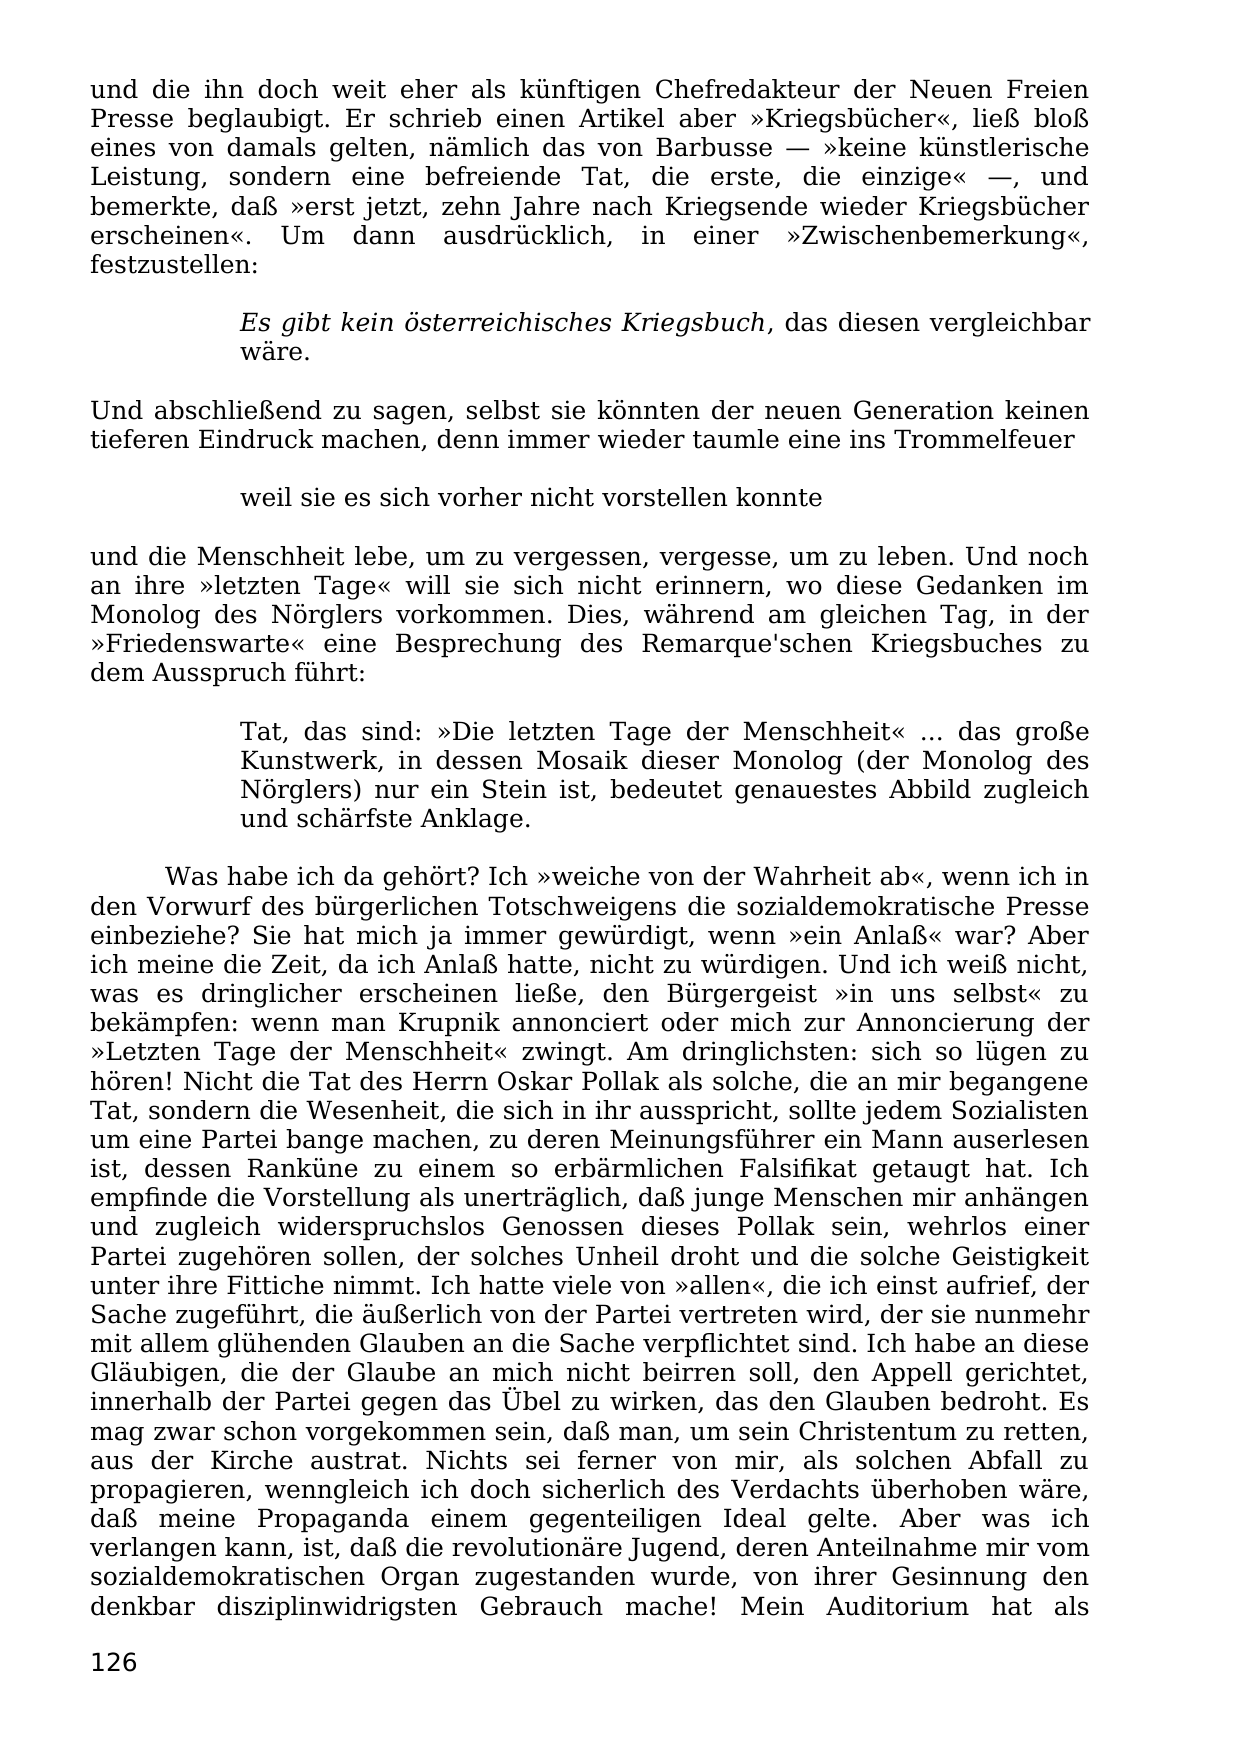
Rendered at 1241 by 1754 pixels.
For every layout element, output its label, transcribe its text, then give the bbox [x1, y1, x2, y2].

text Es gibt kein österreichisches Kriegsbuch, das diesen vergleichbar wäre. [240, 308, 1091, 367]
text weil sie es sich vorher nicht vorstellen konnte [240, 483, 1091, 512]
text Was habe ich da gehört? Ich »weiche von der Wahrheit ab«, wenn ich in den Vorwurf des bürgerlichen Totschweigens die sozialdemokratische Presse einbeziehe? Sie hat mich ja immer gewürdigt, wenn »ein Anlaß« war? Aber ich meine die Zeit, da ich Anlaß hatte, nicht zu würdigen. Und ich weiß nicht, was es dringlicher erscheinen ließe, den Bürgergeist »in uns selbst« zu bekämpfen: wenn man Krupnik annonciert oder mich zur Annoncierung der »Letzten Tage der Menschheit« zwingt. Am dringlichsten: sich so lügen zu hören! Nicht die Tat des Herrn Oskar Pollak als solche, die an mir begangene Tat, sondern die Wesenheit, die sich in ihr ausspricht, sollte jedem Sozialisten um eine Partei bange machen, zu deren Meinungsführer ein Mann auserlesen ist, dessen Ranküne zu einem so erbärmlichen Falsifikat getaugt hat. Ich empfinde die Vorstellung als unerträglich, daß junge Menschen mir anhängen und zugleich widerspruchslos Genossen dieses Pollak sein, wehrlos einer Partei zugehören sollen, der solches Unheil droht und die solche Geistigkeit unter ihre Fittiche nimmt. Ich hatte viele von »allen«, die ich einst aufrief, der Sache zugeführt, die äußerlich von der Partei vertreten wird, der sie nunmehr mit allem glühenden Glauben an die Sache verpflichtet sind. Ich habe an diese Gläubigen, die der Glaube an mich nicht beirren soll, den Appell gerichtet, innerhalb der Partei gegen das Übel zu wirken, das den Glauben bedroht. Es mag zwar schon vorgekommen sein, daß man, um sein Christentum zu retten, aus der Kirche austrat. Nichts sei ferner von mir, als solchen Abfall zu propagieren, wenngleich ich doch sicherlich des Verdachts überhoben wäre, daß meine Propaganda einem gegenteiligen Ideal gelte. Aber was ich verlangen kann, ist, daß die revolutionäre Jugend, deren Anteilnahme mir vom sozialdemokratischen Organ zugestanden wurde, von ihrer Gesinnung den denkbar disziplinwidrigsten Gebrauch mache! Mein Auditorium hat als [90, 862, 1091, 1621]
text Und abschließend zu sagen, selbst sie könnten der neuen Generation keinen tieferen Eindruck machen, denn immer wieder taumle eine ins Trommelfeuer [90, 396, 1091, 454]
text Tat, das sind: »Die letzten Tage der Menschheit« ... das große Kunstwerk, in dessen Mosaik dieser Monolog (der Monolog des Nörglers) nur ein Stein ist, bedeutet genauestes Abbild zugleich und schärfste Anklage. [240, 717, 1091, 833]
text und die ihn doch weit eher als künftigen Chefredakteur der Neuen Freien Presse beglaubigt. Er schrieb einen Artikel aber »Kriegsbücher«, ließ bloß eines von damals gelten, nämlich das von Barbusse — »keine künstlerische Leistung, sondern eine befreiende Tat, die erste, die einzige« —, und bemerkte, daß »erst jetzt, zehn Jahre nach Kriegsende wieder Kriegsbücher erscheinen«. Um dann ausdrücklich, in einer »Zwischenbemerkung«, festzustellen: [90, 75, 1091, 279]
text und die Menschheit lebe, um zu vergessen, vergesse, um zu leben. Und noch an ihre »letzten Tage« will sie sich nicht erinnern, wo diese Gedanken im Monolog des Nörglers vorkommen. Dies, während am gleichen Tag, in der »Friedenswarte« eine Besprechung des Remarque'schen Kriegsbuches zu dem Ausspruch führt: [90, 542, 1091, 687]
